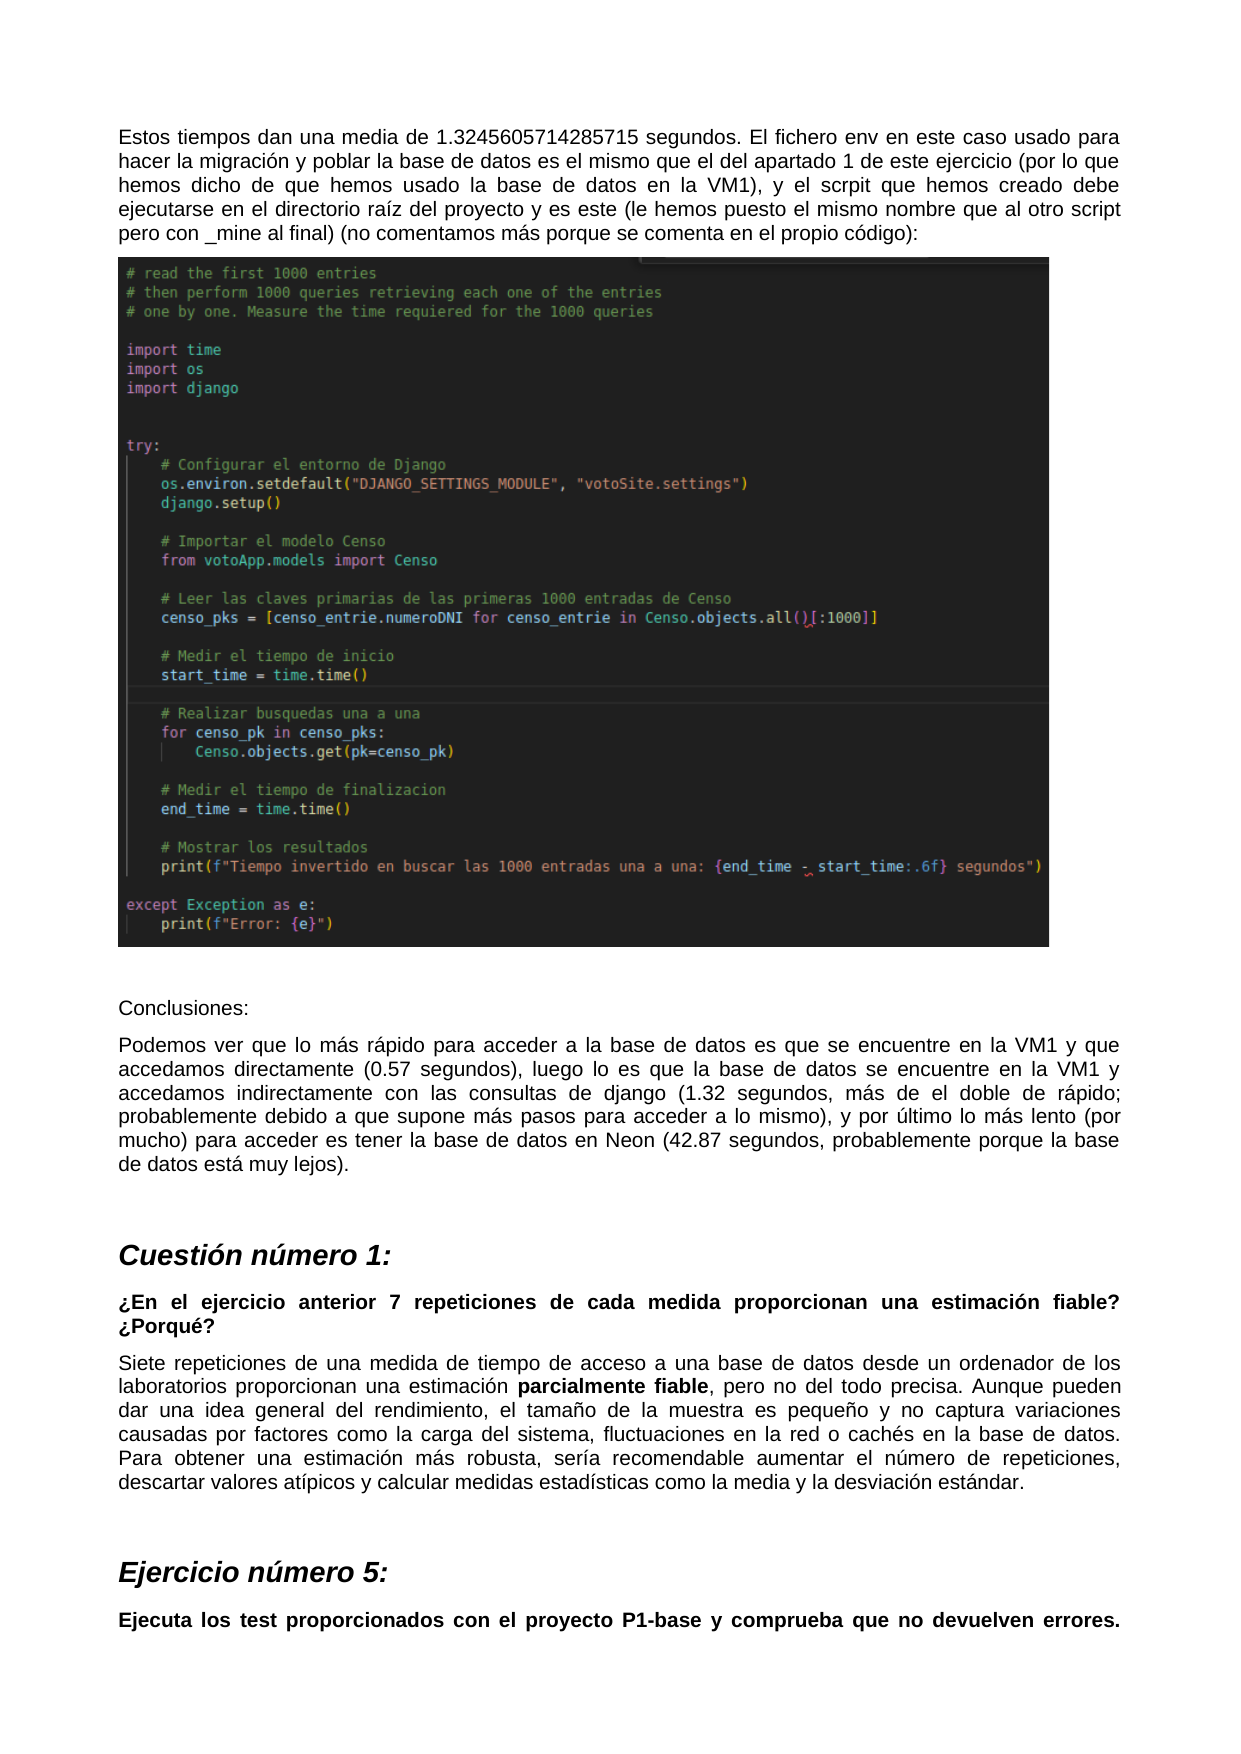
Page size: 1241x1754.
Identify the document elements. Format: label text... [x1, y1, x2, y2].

text ¿En el ejercicio anterior 7 repeticiones de cada medida proporcionan una estimación fiable? ¿Porqué? [118, 1290, 1122, 1338]
subtitle Ejercicio número 5: [118, 1556, 1122, 1589]
text Podemos ver que lo más rápido para acceder a la base de datos es que se encuentre en la VM1 y que accedamos directamente (0.57 segundos), luego lo es que la base de datos se encuentre en la VM1 y accedamos indirectamente con las consultas de django (1.32 segundos, más de el doble de rápido; probablemente debido a que supone más pasos para acceder a lo mismo), y por último lo más lento (por mucho) para acceder es tener la base de datos en Neon (42.87 segundos, probablemente porque la base de datos está muy lejos). [118, 1032, 1122, 1176]
subtitle Cuestión número 1: [118, 1238, 1122, 1271]
text Ejecuta los test proporcionados con el proyecto P1-base y comprueba que no devuelven errores. [118, 1608, 1122, 1632]
text Conclusiones: [118, 996, 1122, 1020]
picture [118, 257, 1050, 947]
text Siete repeticiones de una medida de tiempo de acceso a una base de datos desde un ordenador de los laboratorios proporcionan una estimación parcialmente fiable, pero no del todo precisa. Aunque pueden dar una idea general del rendimiento, el tamaño de la muestra es pequeño y no captura variaciones causadas por factores como la carga del sistema, fluctuaciones en la red o cachés en la base de datos. Para obtener una estimación más robusta, sería recomendable aumentar el número de repeticiones, descartar valores atípicos y calcular medidas estadísticas como la media y la desviación estándar. [118, 1350, 1122, 1494]
text Estos tiempos dan una media de 1.3245605714285715 segundos. El fichero env en este caso usado para hacer la migración y poblar la base de datos es el mismo que el del apartado 1 de este ejercicio (por lo que hemos dicho de que hemos usado la base de datos en la VM1), y el scrpit que hemos creado debe ejecutarse en el directorio raíz del proyecto y es este (le hemos puesto el mismo nombre que al otro script pero con _mine al final) (no comentamos más porque se comenta en el propio código): [118, 125, 1122, 245]
